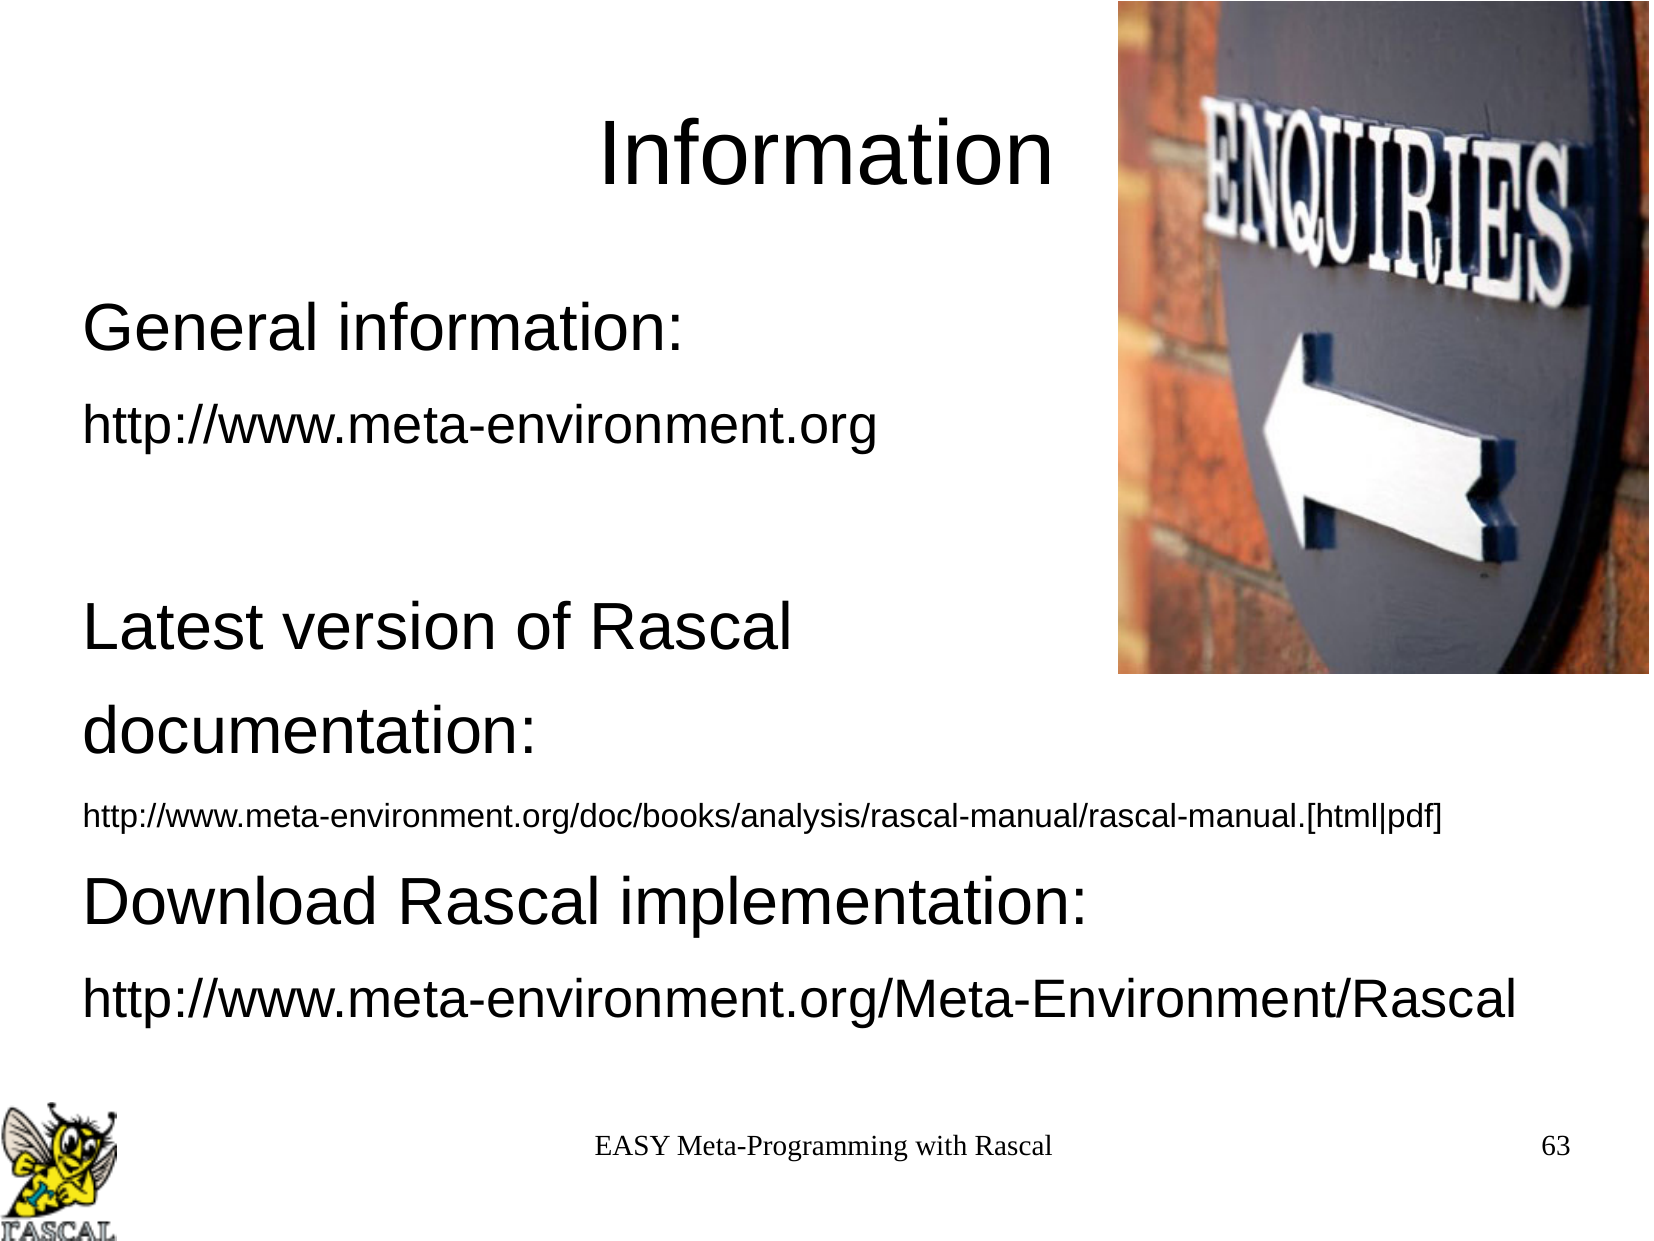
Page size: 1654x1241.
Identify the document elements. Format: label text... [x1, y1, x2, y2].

list General information: http://www.meta-environment.org Latest version of Rascal documentation: http://www.meta-environment.org/doc/books/analysis/rascal-manual/rascal-manual.[html|pdf] Download Rascal implementation: http://www.meta-environment.org/Meta-Environment/Rascal [82, 290, 1571, 1109]
picture [0, 1102, 117, 1241]
title Information [82, 49, 1118, 257]
picture [1118, 1, 1649, 674]
